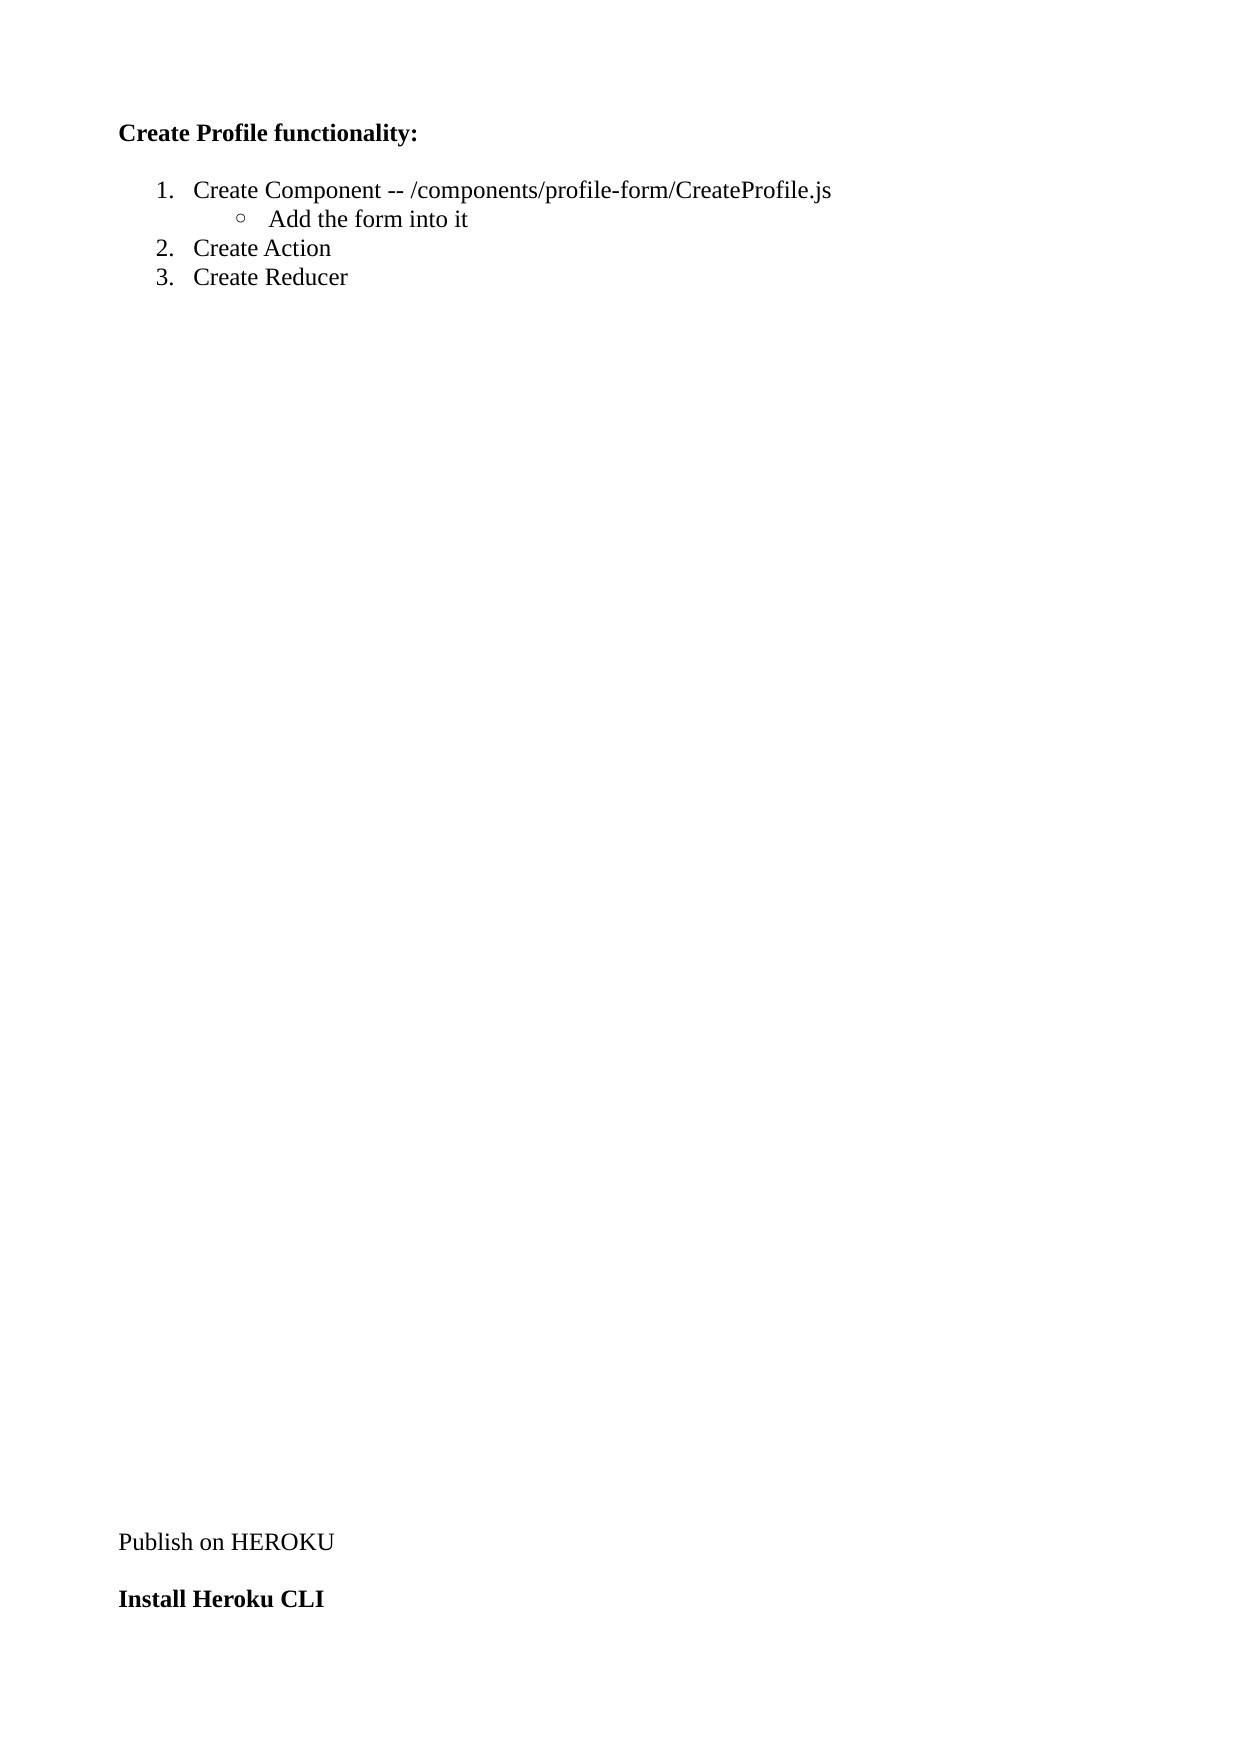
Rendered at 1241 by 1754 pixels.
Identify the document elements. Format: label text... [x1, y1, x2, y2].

list Create Component -- /components/profile-form/CreateProfile.js [156, 176, 1122, 204]
list Create Action [156, 233, 1122, 262]
list Add the form into it [231, 204, 1122, 233]
text Create Profile functionality: [118, 118, 1122, 147]
text Install Heroku CLI [118, 1584, 1122, 1613]
list Create Reducer [156, 262, 1122, 291]
text Publish on HEROKU [118, 1527, 1122, 1556]
